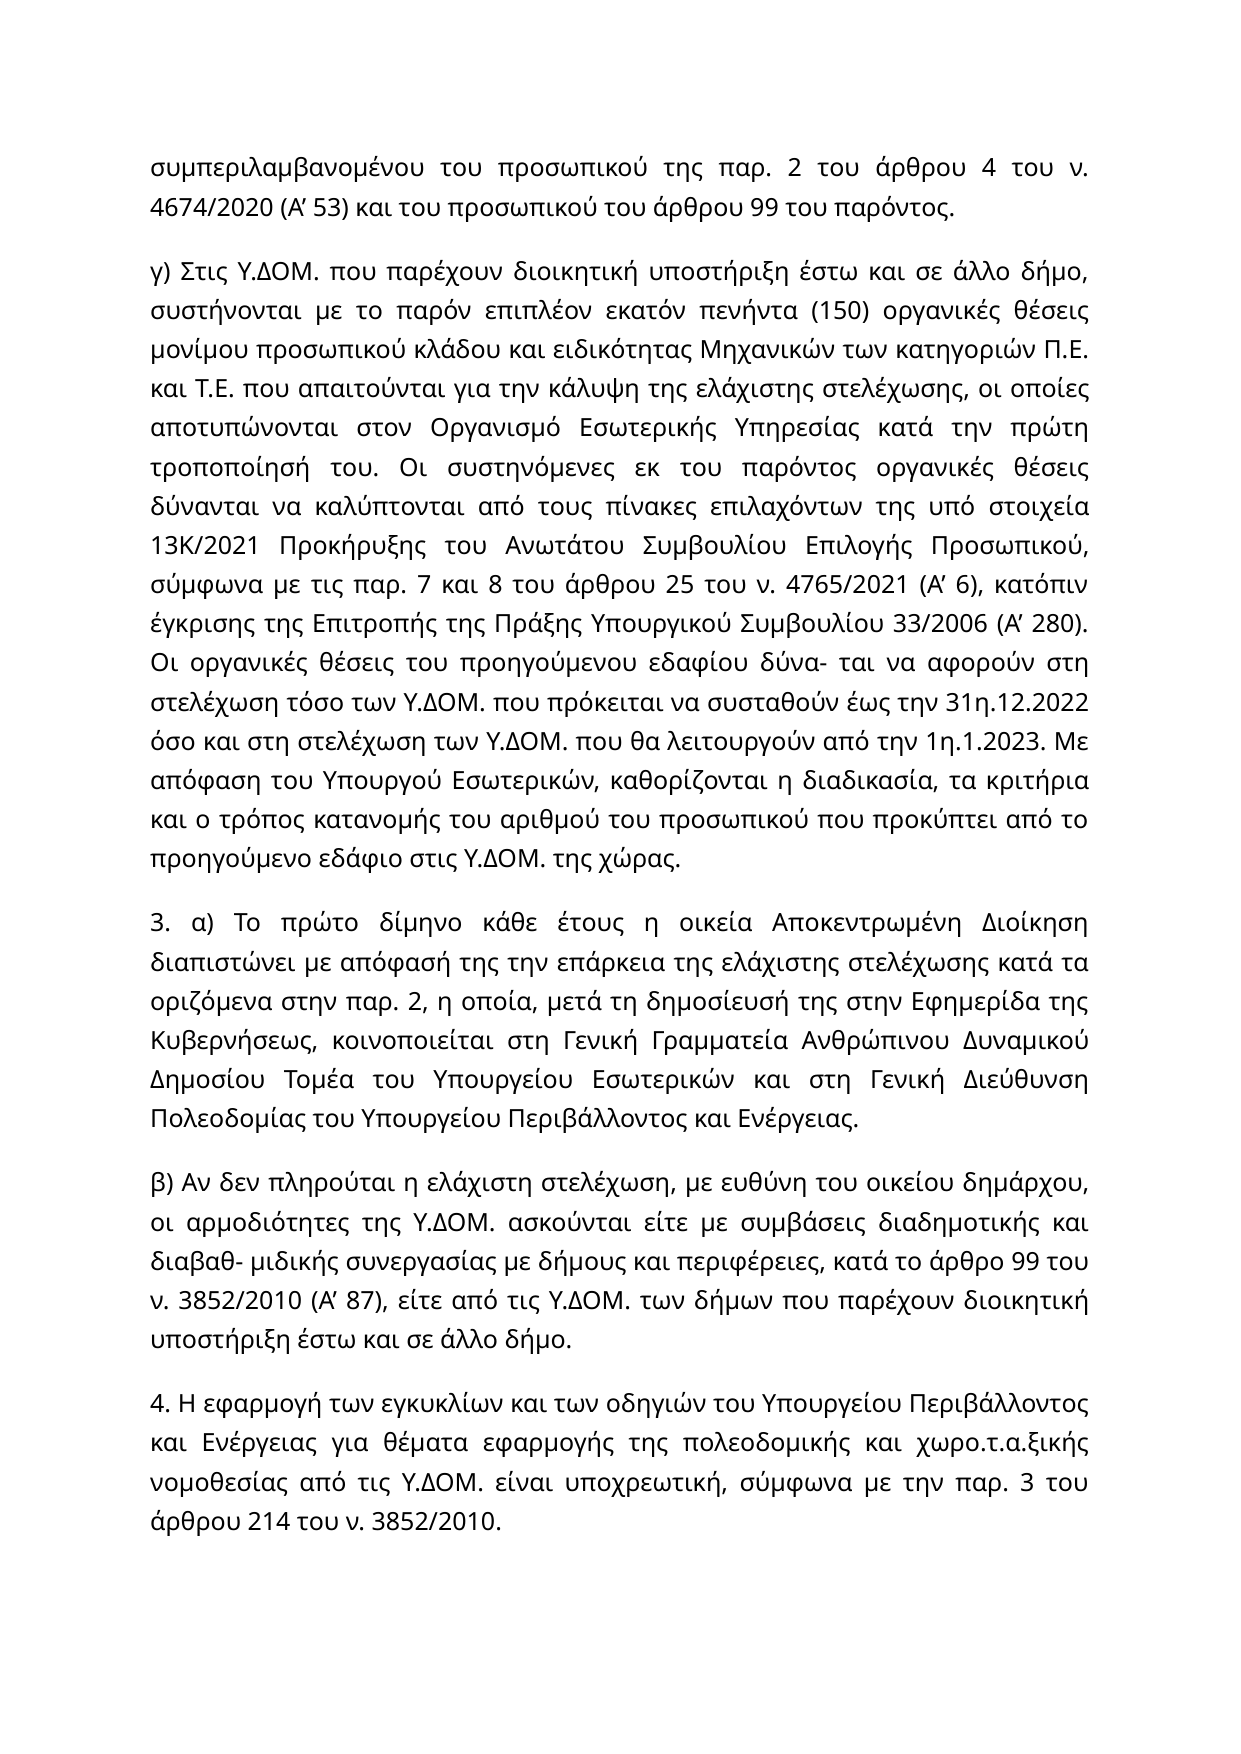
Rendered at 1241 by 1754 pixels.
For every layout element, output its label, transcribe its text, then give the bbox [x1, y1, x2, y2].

text β) Αν δεν πληρούται η ελάχιστη στελέχωση, με ευθύνη του οικείου δημάρχου, οι αρμοδιότητες της Υ.ΔΟΜ. ασκούνται είτε με συμβάσεις διαδημοτικής και διαβαθ- μιδικής συνεργασίας με δήμους και περιφέρειες, κατά το άρθρο 99 του ν. 3852/2010 (Α’ 87), είτε από τις Υ.ΔΟΜ. των δήμων που παρέχουν διοικητική υποστήριξη έστω και σε άλλο δήμο. [150, 1165, 1090, 1356]
text συμπεριλαμβανομένου του προσωπικού της παρ. 2 του άρθρου 4 του ν. 4674/2020 (Α’ 53) και του προσωπικού του άρθρου 99 του παρόντος. [150, 150, 1090, 223]
text 4. Η εφαρμογή των εγκυκλίων και των οδηγιών του Υπουργείου Περιβάλλοντος και Ενέργειας για θέματα εφαρμογής της πολεοδομικής και χωρο.τ.α.ξικής νομοθεσίας από τις Υ.ΔΟΜ. είναι υποχρεωτική, σύμφωνα με την παρ. 3 του άρθρου 214 του ν. 3852/2010. [150, 1386, 1090, 1537]
text γ) Στις Υ.ΔΟΜ. που παρέχουν διοικητική υποστήριξη έστω και σε άλλο δήμο, συστήνονται με το παρόν επιπλέον εκατόν πενήντα (150) οργανικές θέσεις μονίμου προσωπικού κλάδου και ειδικότητας Μηχανικών των κατηγοριών Π.Ε. και Τ.Ε. που απαιτούνται για την κάλυψη της ελάχιστης στελέχωσης, οι οποίες αποτυπώνονται στον Οργανισμό Εσωτερικής Υπηρεσίας κατά την πρώτη τροποποίησή του. Οι συστηνόμενες εκ του παρόντος οργανικές θέσεις δύνανται να καλύπτονται από τους πίνακες επιλαχόντων της υπό στοιχεία 13Κ/2021 Προκήρυξης του Ανωτάτου Συμβουλίου Επιλογής Προσωπικού, σύμφωνα με τις παρ. 7 και 8 του άρθρου 25 του ν. 4765/2021 (Α’ 6), κατόπιν έγκρισης της Επιτροπής της Πράξης Υπουργικού Συμβουλίου 33/2006 (Α’ 280). Οι οργανικές θέσεις του προηγούμενου εδαφίου δύνα- ται να αφορούν στη στελέχωση τόσο των Υ.ΔΟΜ. που πρόκειται να συσταθούν έως την 31η.12.2022 όσο και στη στελέχωση των Υ.ΔΟΜ. που θα λειτουργούν από την 1η.1.2023. Με απόφαση του Υπουργού Εσωτερικών, καθορίζονται η διαδικασία, τα κριτήρια και ο τρόπος κατανομής του αριθμού του προσωπικού που προκύπτει από το προηγούμενο εδάφιο στις Υ.ΔΟΜ. της χώρας. [150, 253, 1090, 875]
text 3. α) Το πρώτο δίμηνο κάθε έτους η οικεία Αποκεντρωμένη Διοίκηση διαπιστώνει με απόφασή της την επάρκεια της ελάχιστης στελέχωσης κατά τα οριζόμενα στην παρ. 2, η οποία, μετά τη δημοσίευσή της στην Εφημερίδα της Κυβερνήσεως, κοινοποιείται στη Γενική Γραμματεία Ανθρώπινου Δυναμικού Δημοσίου Τομέα του Υπουργείου Εσωτερικών και στη Γενική Διεύθυνση Πολεοδομίας του Υπουργείου Περιβάλλοντος και Ενέργειας. [150, 905, 1090, 1135]
